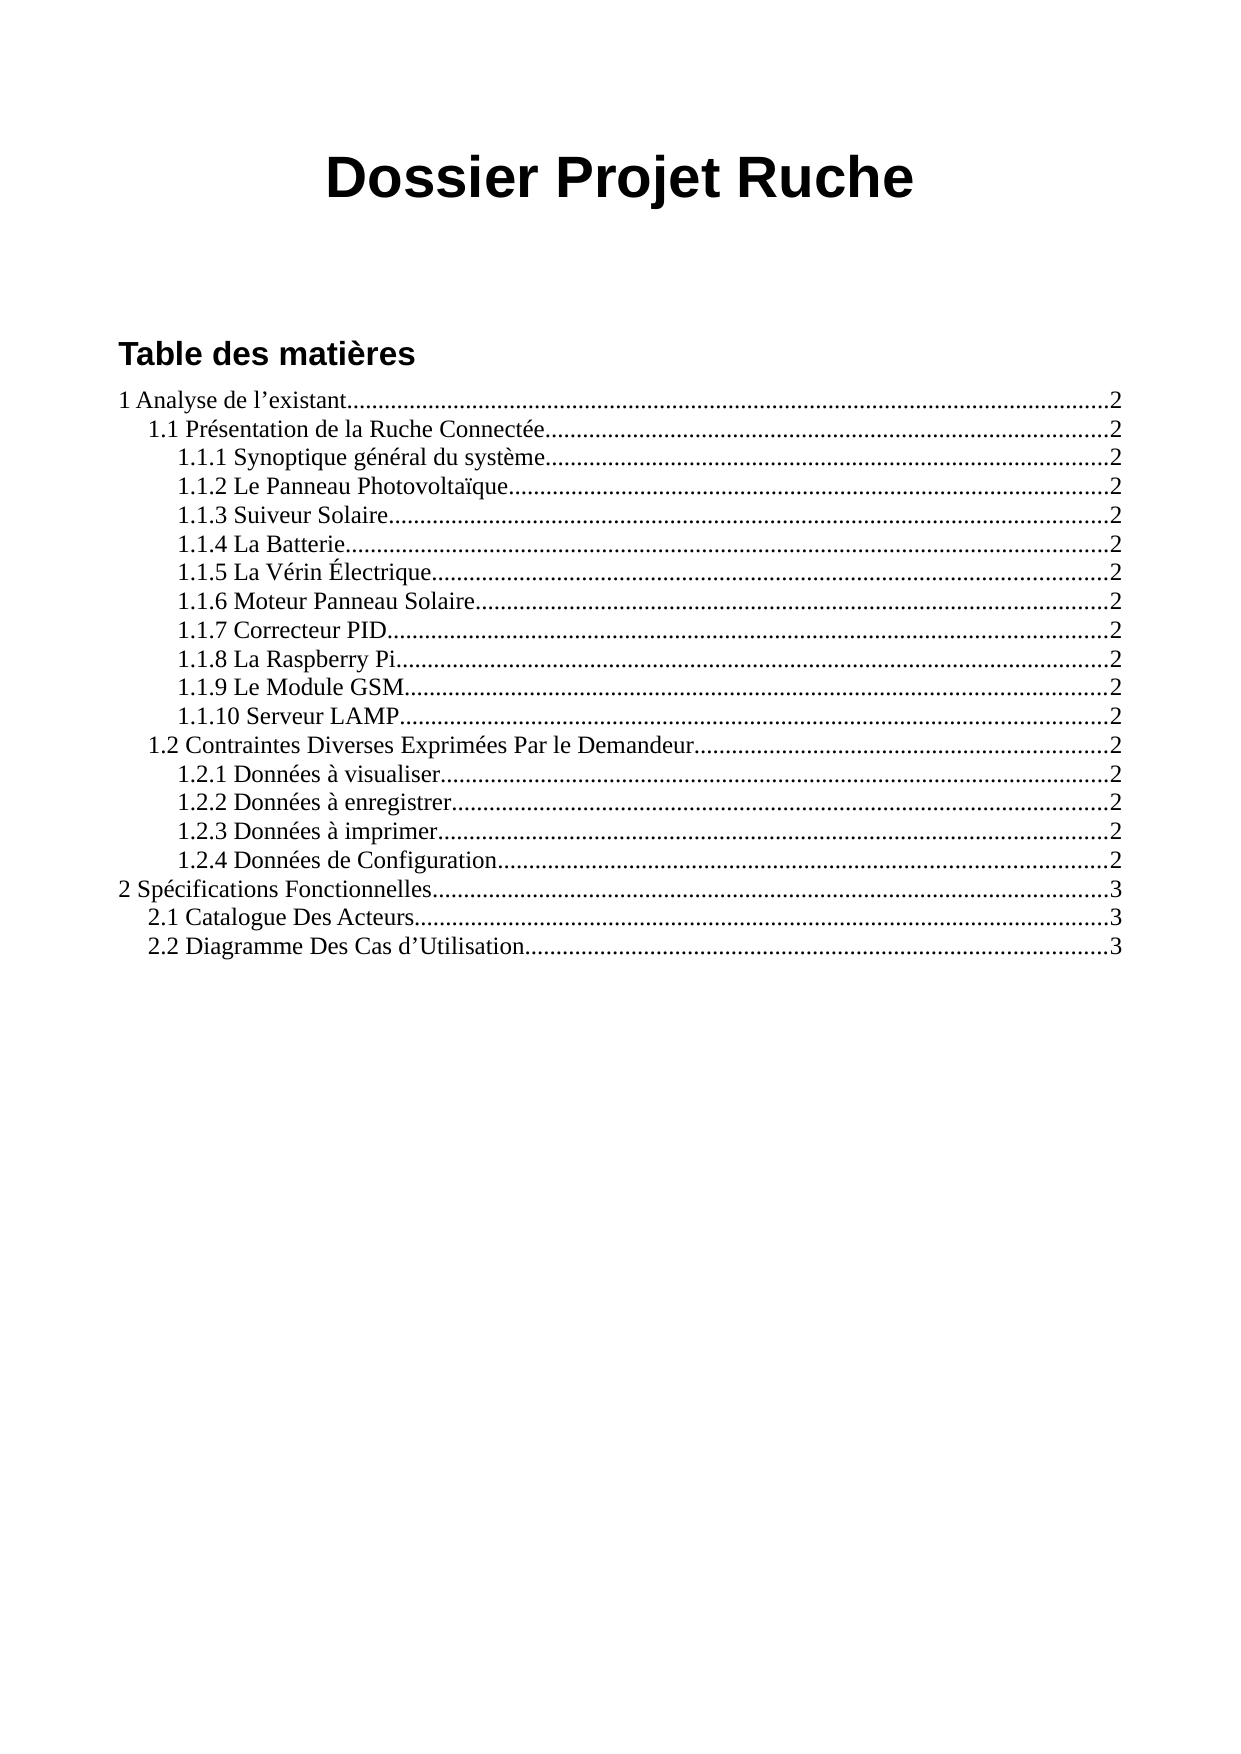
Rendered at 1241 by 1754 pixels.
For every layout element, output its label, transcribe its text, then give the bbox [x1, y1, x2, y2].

text 1.1.9 Le Module GSM 2 [177, 672, 1122, 701]
text 2.2 Diagramme Des Cas d’Utilisation 3 [148, 931, 1122, 960]
text 1.2.4 Données de Configuration 2 [177, 845, 1122, 874]
text 2.1 Catalogue Des Acteurs 3 [148, 902, 1122, 931]
subtitle Table des matières [118, 334, 1122, 372]
text 1.2 Contraintes Diverses Exprimées Par le Demandeur 2 [148, 730, 1122, 759]
text 1.2.3 Données à imprimer 2 [177, 816, 1122, 845]
text 1.1.5 La Vérin Électrique 2 [177, 557, 1122, 586]
text 1.1.1 Synoptique général du système 2 [177, 442, 1122, 471]
title Dossier Projet Ruche [118, 143, 1122, 210]
text 1.2.1 Données à visualiser 2 [177, 759, 1122, 787]
text 2 Spécifications Fonctionnelles 3 [118, 874, 1122, 902]
text 1.1.3 Suiveur Solaire 2 [177, 500, 1122, 529]
text 1.1.7 Correcteur PID 2 [177, 615, 1122, 644]
text 1.2.2 Données à enregistrer 2 [177, 787, 1122, 816]
text 1.1.8 La Raspberry Pi 2 [177, 644, 1122, 672]
text 1.1.6 Moteur Panneau Solaire 2 [177, 586, 1122, 615]
text 1.1.10 Serveur LAMP 2 [177, 701, 1122, 730]
text 1.1.2 Le Panneau Photovoltaïque 2 [177, 471, 1122, 500]
text 1.1.4 La Batterie 2 [177, 529, 1122, 557]
text 1 Analyse de l’existant 2 [118, 385, 1122, 414]
text 1.1 Présentation de la Ruche Connectée 2 [148, 414, 1122, 442]
